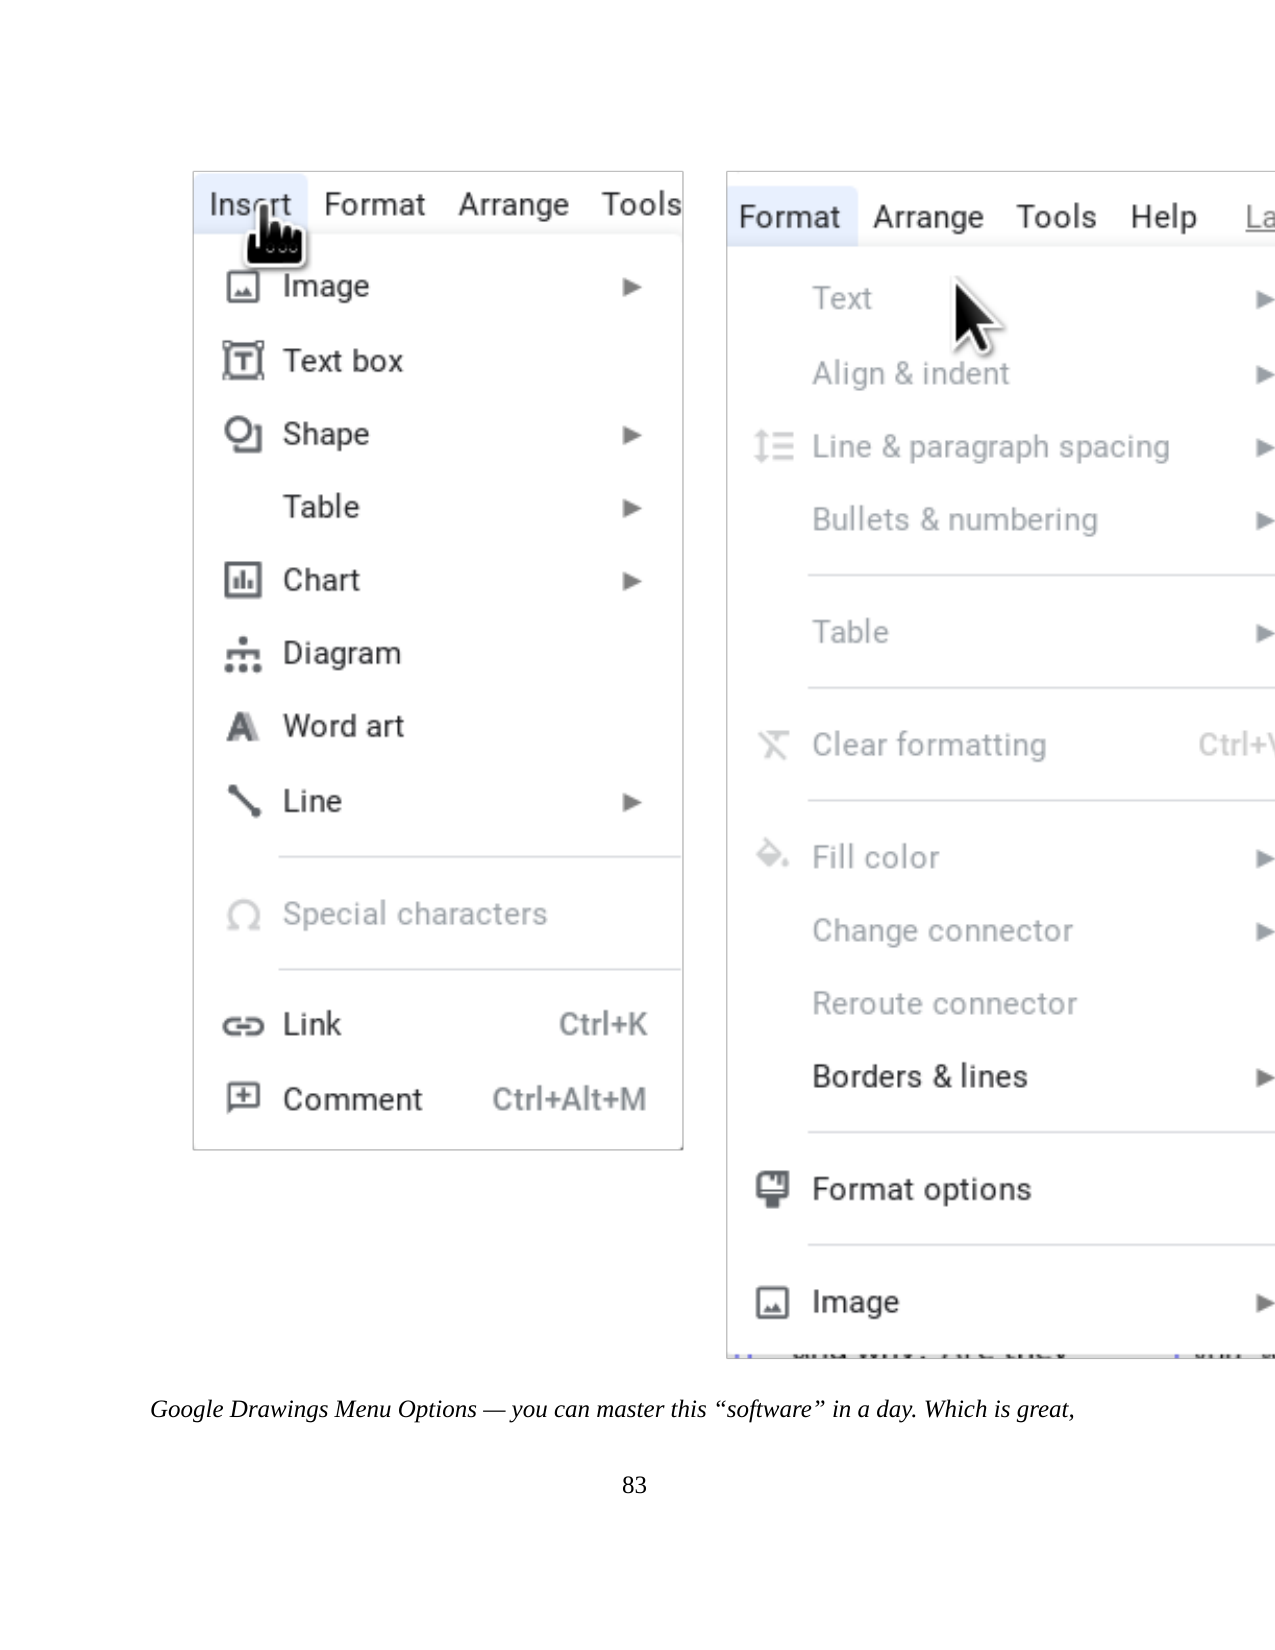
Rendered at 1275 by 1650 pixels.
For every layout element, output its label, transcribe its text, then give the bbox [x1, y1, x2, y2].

picture [150, 150, 1275, 1382]
text Google Drawings Menu Options — you can master this “software” in a day. Which is great, [150, 1394, 1125, 1422]
